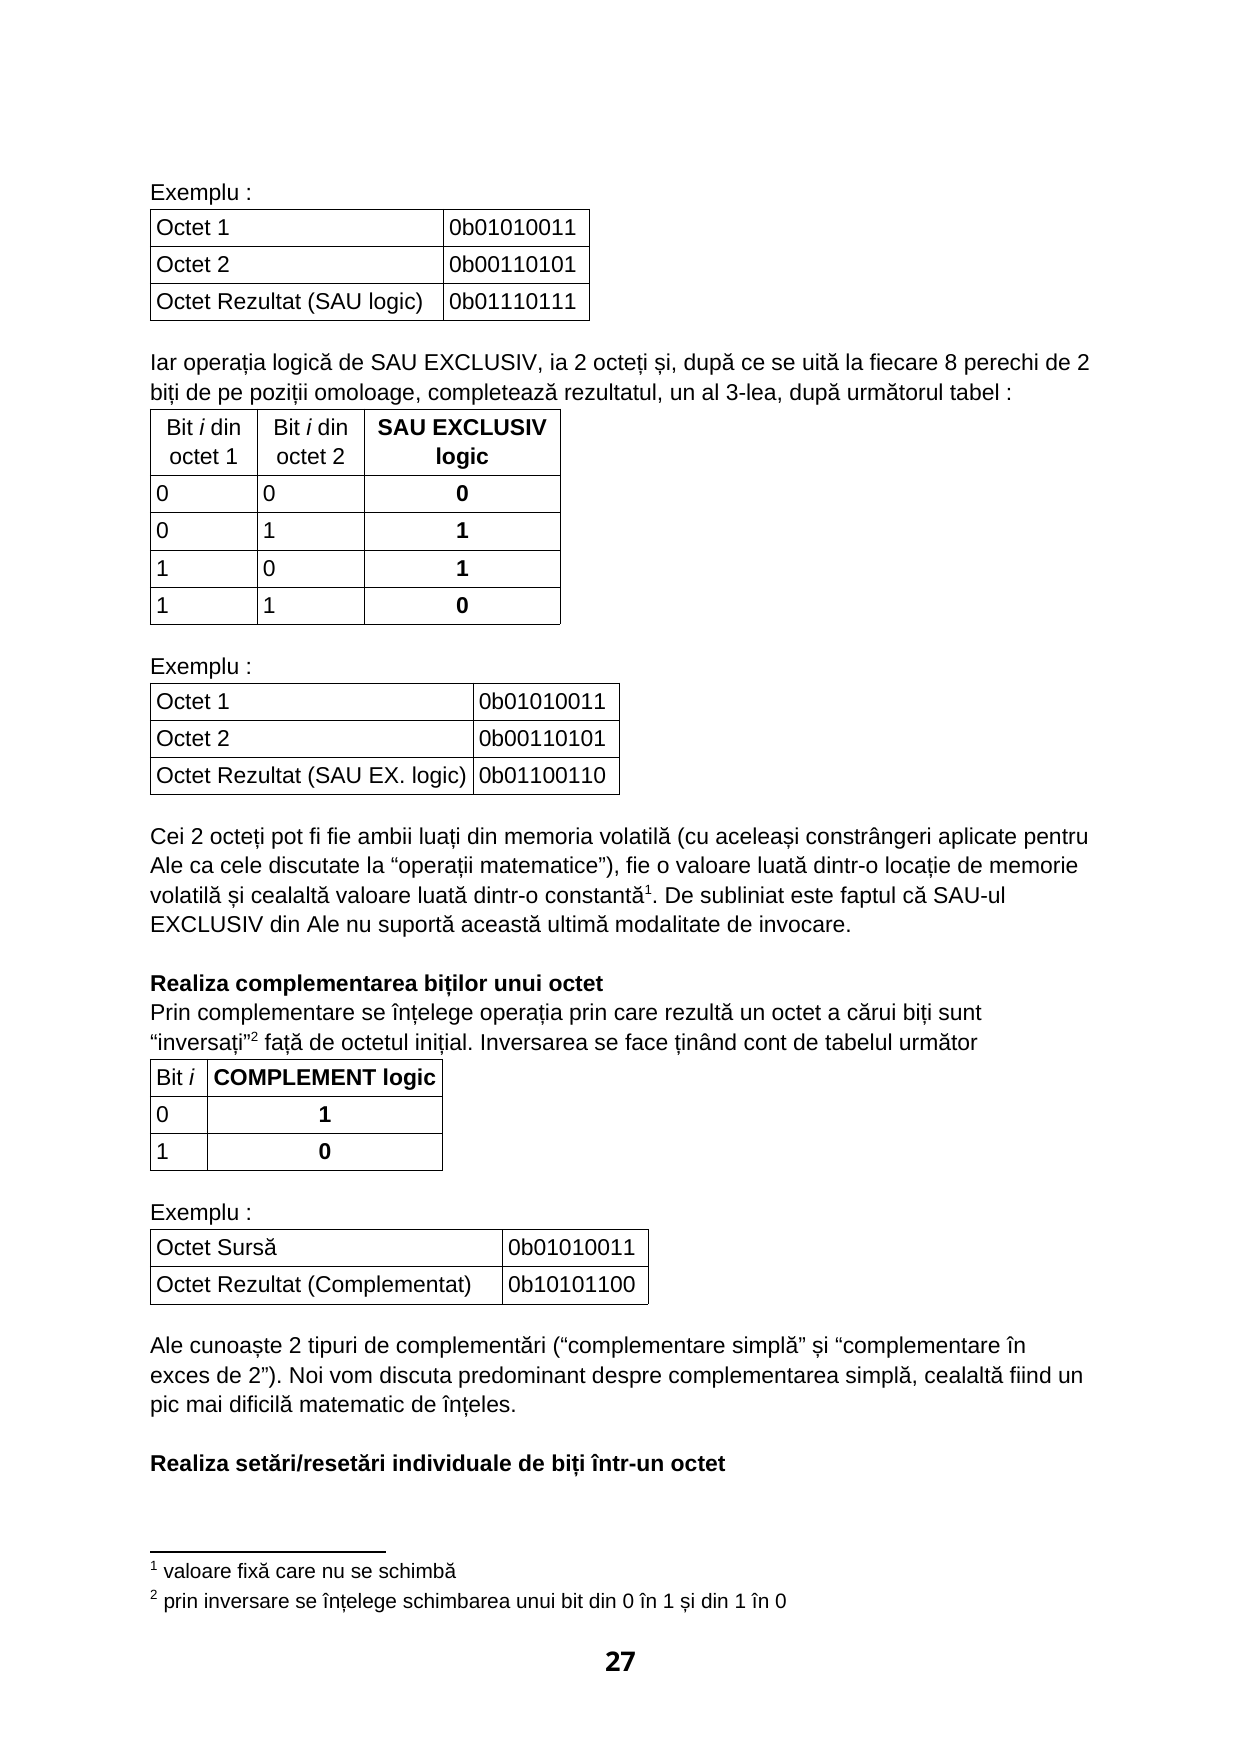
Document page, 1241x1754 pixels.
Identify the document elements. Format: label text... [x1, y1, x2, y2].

text Exemplu : [150, 1200, 1091, 1225]
table_cell 1 [151, 588, 257, 624]
table_header 0b01010011 [503, 1230, 648, 1266]
table_cell 1 [258, 588, 364, 624]
table_cell 0 [208, 1134, 442, 1170]
table_cell Octet 2 [151, 721, 473, 757]
table_cell 1 [151, 1134, 207, 1170]
text Ale cunoaște 2 tipuri de complementări (“complementare simplă” și “complementare în exces de 2”). Noi vom discuta predominant despre complementarea simplă, cealaltă fiind un pic mai dificilă matematic de înțeles. [150, 1333, 1091, 1417]
text Cei 2 octeți pot fi fie ambii luați din memoria volatilă (cu aceleași constrângeri aplicate pentru Ale ca cele discutate la “operații matematice”), fie o valoare luată dintr-o locație de memorie volatilă și cealaltă valoare luată dintr-o constantă. De subliniat este faptul că SAU-ul EXCLUSIV din Ale nu suportă această ultimă modalitate de invocare. [150, 824, 1091, 937]
text Prin complementare se înțelege operația prin care rezultă un octet a cărui biți sunt “inversați” față de octetul inițial. Inversarea se face ținând cont de tabelul următor [150, 1000, 1091, 1055]
text Iar operația logică de SAU EXCLUSIV, ia 2 octeți și, după ce se uită la fiecare 8 perechi de 2 biți de pe poziții omoloage, completează rezultatul, un al 3-lea, după următorul tabel : [150, 350, 1091, 405]
table_cell 0 [258, 476, 364, 512]
table_header SAU EXCLUSIV logic [365, 410, 560, 475]
table_cell 0 [151, 1097, 207, 1133]
table_header Octet 1 [151, 684, 473, 720]
table_cell 1 [365, 513, 560, 549]
table_header Bit i [151, 1060, 207, 1096]
table_cell 0 [151, 476, 257, 512]
text Exemplu : [150, 179, 1091, 205]
table_cell 0 [258, 551, 364, 587]
table_cell 0b10101100 [503, 1267, 648, 1303]
table_header 0b01010011 [474, 684, 619, 720]
table_cell 1 [208, 1097, 442, 1133]
table_header COMPLEMENT logic [208, 1060, 442, 1096]
table_cell 1 [151, 551, 257, 587]
text valoare fixă care nu se schimbă [150, 1558, 1091, 1583]
table_cell 0 [151, 513, 257, 549]
table_cell Octet Rezultat (SAU logic) [151, 284, 443, 320]
table_cell 0b00110101 [444, 247, 589, 283]
table_header Bit i din octet 2 [258, 410, 364, 475]
table_cell 0b01100110 [474, 758, 619, 794]
table_cell 0 [365, 476, 560, 512]
table_header 0b01010011 [444, 210, 589, 246]
table_cell 1 [365, 551, 560, 587]
table_header Octet 1 [151, 210, 443, 246]
table_cell Octet 2 [151, 247, 443, 283]
table_cell 0b00110101 [474, 721, 619, 757]
table_cell 1 [258, 513, 364, 549]
table_header Bit i din octet 1 [151, 410, 257, 475]
text prin inversare se înțelege schimbarea unui bit din 0 în 1 și din 1 în 0 [150, 1587, 1091, 1613]
text Realiza complementarea biților unui octet [150, 971, 1091, 996]
table_cell 0 [365, 588, 560, 624]
text Realiza setări/resetări individuale de biți într-un octet [150, 1451, 1091, 1476]
table_cell Octet Rezultat (SAU EX. logic) [151, 758, 473, 794]
table_cell 0b01110111 [444, 284, 589, 320]
table_header Octet Sursă [151, 1230, 502, 1266]
text Exemplu : [150, 653, 1091, 679]
table_cell Octet Rezultat (Complementat) [151, 1267, 502, 1303]
